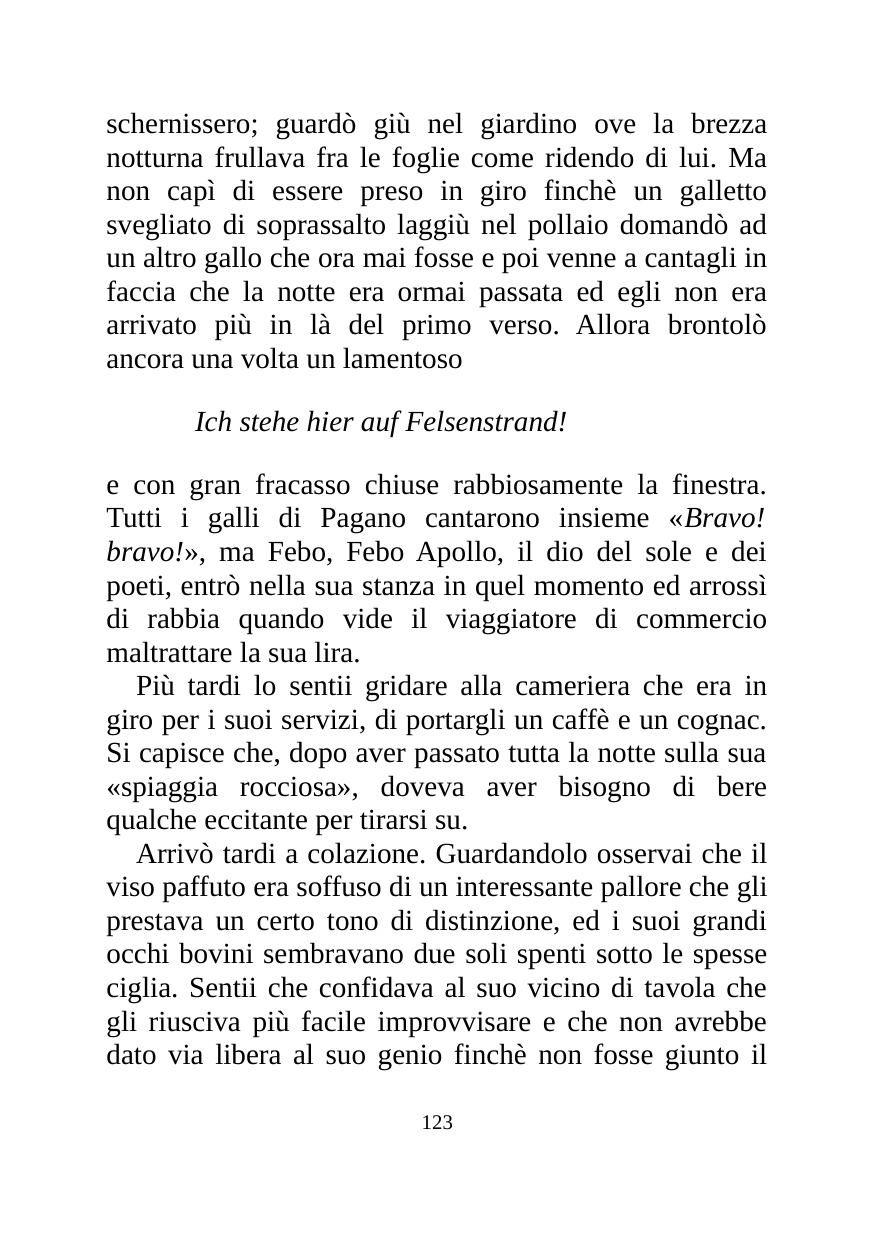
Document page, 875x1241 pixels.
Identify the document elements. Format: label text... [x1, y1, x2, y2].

text schernissero; guardò giù nel giardino ove la brezza notturna frullava fra le foglie come ridendo di lui. Ma non capì di essere preso in giro finchè un galletto svegliato di soprassalto laggiù nel pollaio domandò ad un altro gallo che ora mai fosse e poi venne a cantagli in faccia che la notte era ormai passata ed egli non era arrivato più in là del primo verso. Allora brontolò ancora una volta un lamentoso [106, 106, 768, 374]
text Arrivò tardi a colazione. Guardandolo osservai che il viso paffuto era soffuso di un interessante pallore che gli prestava un certo tono di distinzione, ed i suoi grandi occhi bovini sembravano due soli spenti sotto le spesse ciglia. Sentii che confidava al suo vicino di tavola che gli riusciva più facile improvvisare e che non avrebbe dato via libera al suo genio finchè non fosse giunto il [106, 836, 768, 1071]
text e con gran fracasso chiuse rabbiosamente la finestra. Tutti i galli di Pagano cantarono insieme «Bravo! bravo!», ma Febo, Febo Apollo, il dio del sole e dei poeti, entrò nella sua stanza in quel momento ed arrossì di rabbia quando vide il viaggiatore di commercio maltrattare la sua lira. [106, 467, 768, 668]
text Più tardi lo sentii gridare alla cameriera che era in giro per i suoi servizi, di portargli un caffè e un cognac. Si capisce che, dopo aver passato tutta la notte sulla sua «spiaggia rocciosa», doveva aver bisogno di bere qualche eccitante per tirarsi su. [106, 668, 768, 836]
text Ich stehe hier auf Felsenstrand! [195, 404, 768, 438]
